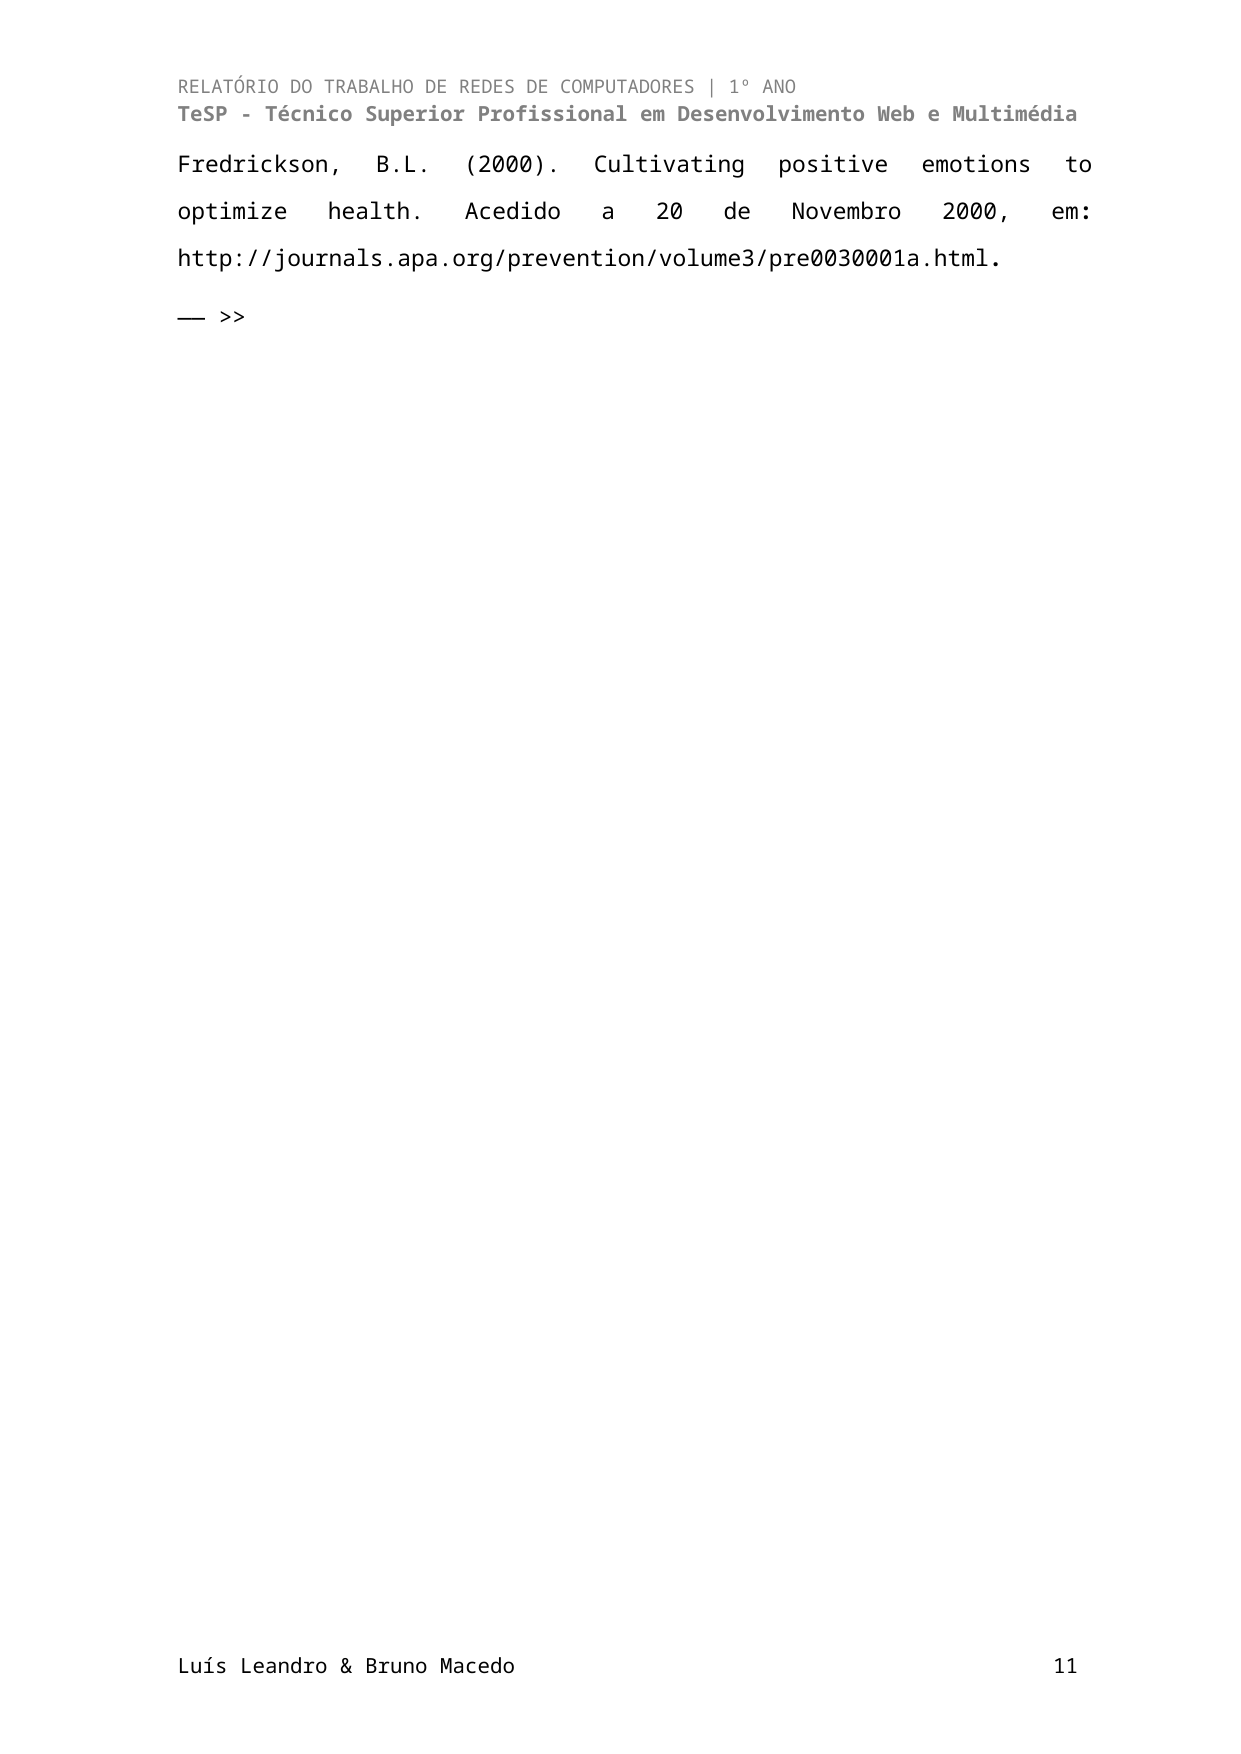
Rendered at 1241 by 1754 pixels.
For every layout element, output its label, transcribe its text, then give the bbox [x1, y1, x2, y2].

text —— >> [177, 301, 1092, 332]
text Fredrickson, B.L. (2000). Cultivating positive emotions to optimize health. Acedido a 20 de Novembro 2000, em: http://journals.apa.org/prevention/volume3/pre0030001a.html. [177, 148, 1092, 273]
